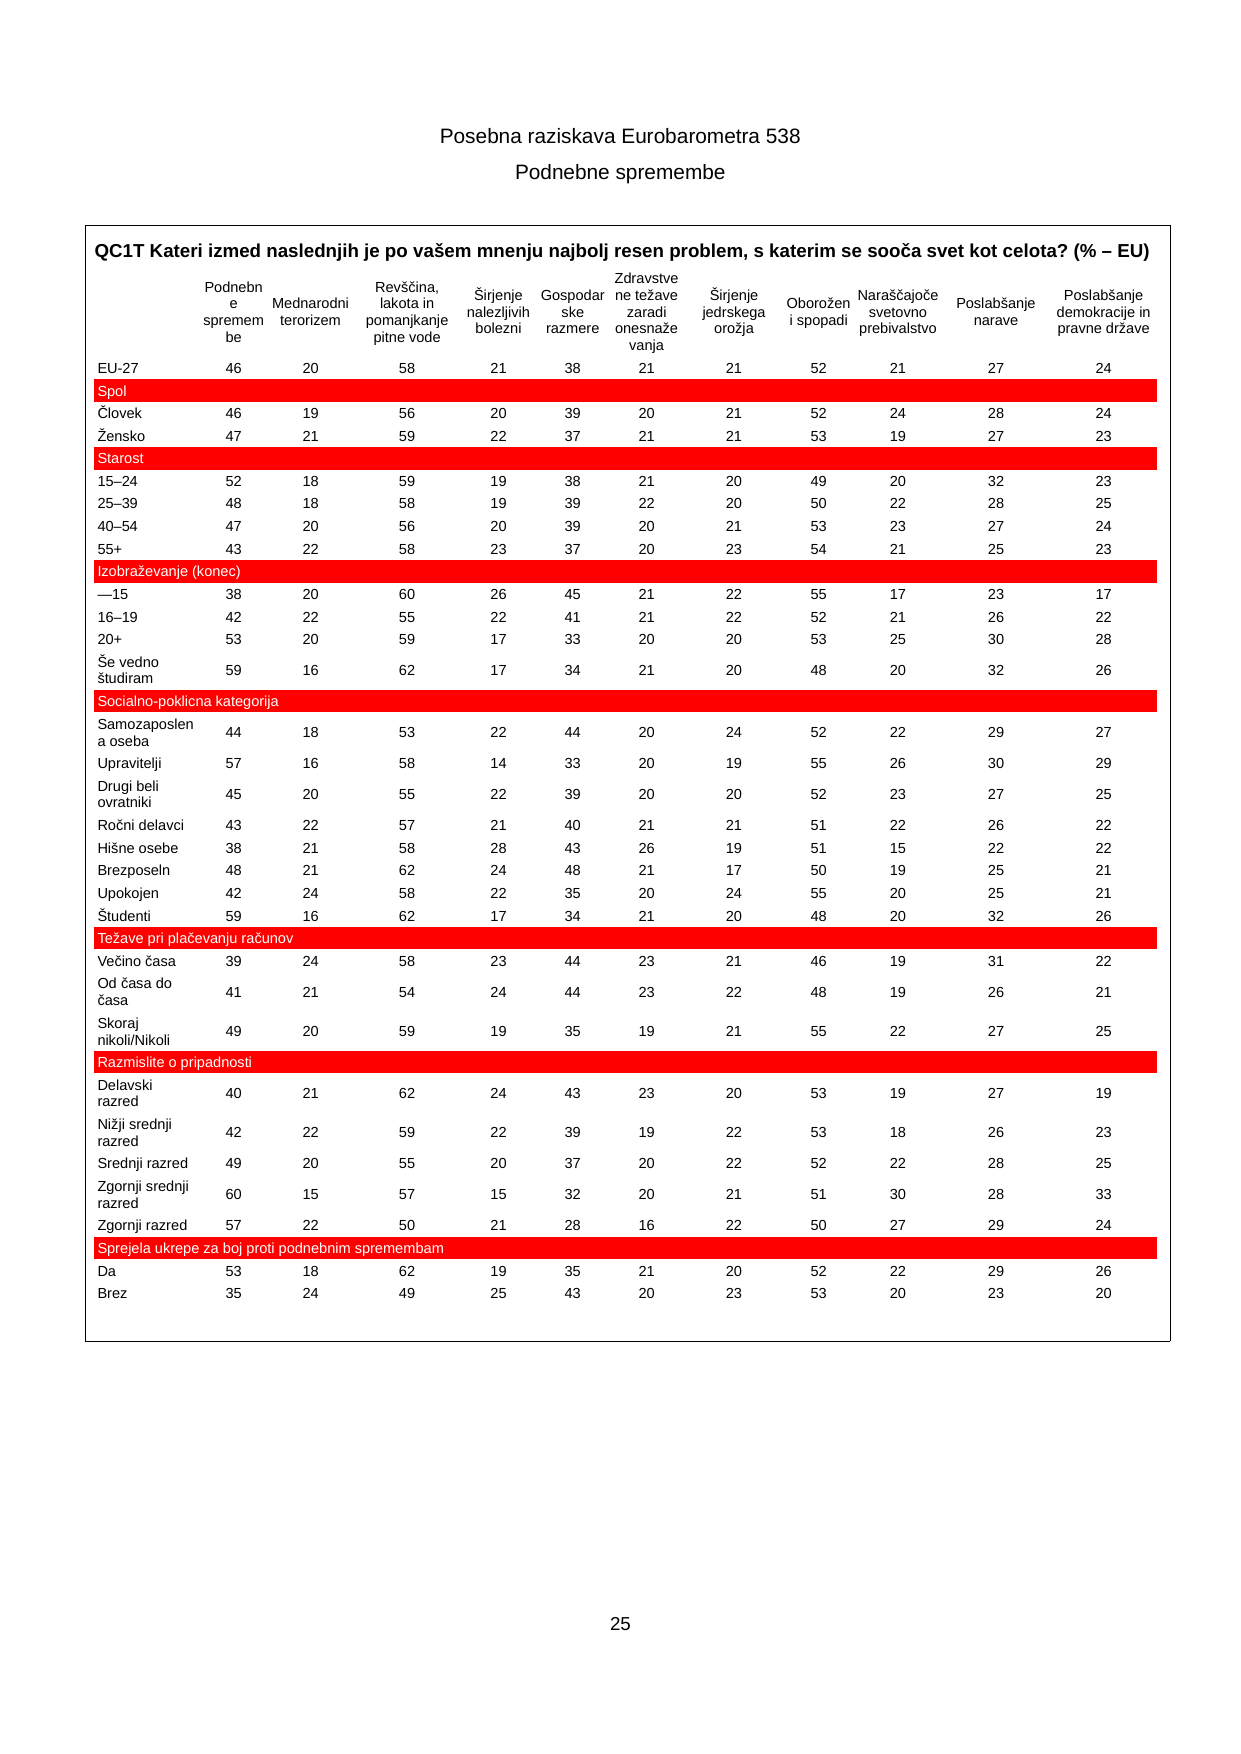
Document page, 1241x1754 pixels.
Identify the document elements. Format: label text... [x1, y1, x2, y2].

table_cell 22 [942, 836, 1049, 859]
table_cell 20 [460, 1152, 537, 1175]
table_cell 27 [942, 1074, 1049, 1113]
table_cell 26 [1050, 1259, 1157, 1282]
table_cell 19 [1050, 1074, 1157, 1113]
table_cell 21 [460, 814, 537, 836]
table_cell 22 [460, 425, 537, 447]
table_cell 20 [267, 515, 354, 537]
table_cell 20 [854, 470, 942, 492]
table_cell 35 [537, 1011, 608, 1051]
table_cell Skoraj nikoli/Nikoli [94, 1011, 200, 1051]
table_cell 48 [200, 492, 267, 515]
table_cell 59 [200, 904, 267, 927]
table_cell Da [94, 1259, 200, 1282]
table_cell 52 [783, 1259, 853, 1282]
table_cell 24 [1050, 1214, 1157, 1237]
table_cell 21 [609, 651, 684, 690]
table_cell 53 [200, 628, 267, 651]
table_cell 20 [267, 357, 354, 379]
table_cell 48 [783, 972, 853, 1011]
table_cell 48 [783, 651, 853, 690]
table_cell Razmislite o pripadnosti [94, 1051, 1157, 1073]
table_cell 19 [854, 859, 942, 882]
table_cell 40 [537, 814, 608, 836]
table_cell Težave pri plačevanju računov [94, 927, 1157, 949]
table_cell 32 [942, 470, 1049, 492]
table_cell 49 [354, 1282, 460, 1304]
table_cell 16 [267, 752, 354, 774]
table_cell 34 [537, 651, 608, 690]
table_cell 28 [537, 1214, 608, 1237]
table_cell 29 [942, 1214, 1049, 1237]
table_cell 52 [783, 1152, 853, 1175]
table_cell Brez [94, 1282, 200, 1304]
table_cell 42 [200, 882, 267, 904]
table_cell 26 [460, 583, 537, 605]
table_cell 17 [460, 904, 537, 927]
table_cell 25–39 [94, 492, 200, 515]
table_cell 21 [609, 357, 684, 379]
table_cell 31 [942, 950, 1049, 972]
table_cell 29 [942, 713, 1049, 752]
table_cell EU-27 [94, 357, 200, 379]
table_cell 21 [460, 1214, 537, 1237]
table_cell 21 [609, 583, 684, 605]
table_cell 16 [267, 904, 354, 927]
table_cell 22 [267, 605, 354, 628]
table_cell 54 [354, 972, 460, 1011]
table_cell 25 [1050, 1011, 1157, 1051]
table_cell 28 [460, 836, 537, 859]
table_cell 39 [537, 492, 608, 515]
table_cell 23 [684, 538, 783, 560]
table_cell 24 [854, 402, 942, 424]
table_cell 26 [942, 814, 1049, 836]
table_cell 19 [684, 752, 783, 774]
table_cell 21 [609, 904, 684, 927]
table_cell 58 [354, 492, 460, 515]
table_cell 62 [354, 859, 460, 882]
table_cell 22 [684, 583, 783, 605]
table_cell 24 [1050, 357, 1157, 379]
table_cell 22 [684, 1214, 783, 1237]
table_cell Spol [94, 379, 1157, 402]
table_cell 39 [537, 1113, 608, 1152]
table_cell 21 [609, 1259, 684, 1282]
table_cell 50 [783, 1214, 853, 1237]
table_cell 53 [783, 1282, 853, 1304]
table_cell 58 [354, 752, 460, 774]
table_cell Samozaposlena oseba [94, 713, 200, 752]
table_cell 24 [684, 882, 783, 904]
table_cell 21 [267, 836, 354, 859]
table_cell 52 [783, 605, 853, 628]
table_cell 21 [684, 814, 783, 836]
table_cell 35 [200, 1282, 267, 1304]
table_cell 25 [460, 1282, 537, 1304]
table_cell 28 [942, 1152, 1049, 1175]
table_cell 38 [200, 583, 267, 605]
table_cell 53 [783, 1074, 853, 1113]
table_cell 19 [267, 402, 354, 424]
table_cell 52 [783, 775, 853, 814]
table_cell 24 [460, 972, 537, 1011]
table_cell 22 [1050, 605, 1157, 628]
table_cell 20 [267, 1011, 354, 1051]
table_cell 26 [609, 836, 684, 859]
table_cell 55 [783, 882, 853, 904]
table_cell 21 [684, 402, 783, 424]
table_cell 43 [537, 1282, 608, 1304]
table_cell 19 [460, 492, 537, 515]
table_cell 30 [942, 628, 1049, 651]
table_header Gospodarske razmere [537, 267, 608, 357]
table_cell 23 [1050, 538, 1157, 560]
table_cell Sprejela ukrepe za boj proti podnebnim spremembam [94, 1237, 1157, 1259]
table_cell 22 [460, 1113, 537, 1152]
table_cell 21 [854, 605, 942, 628]
table_cell 45 [200, 775, 267, 814]
table_cell 19 [854, 972, 942, 1011]
table_header Mednarodni terorizem [267, 267, 354, 357]
table_cell 21 [460, 357, 537, 379]
table_cell 20 [609, 402, 684, 424]
table_cell 20 [684, 628, 783, 651]
table_cell 21 [267, 972, 354, 1011]
table_cell 15 [267, 1175, 354, 1214]
table_cell 24 [267, 1282, 354, 1304]
table_cell 49 [200, 1011, 267, 1051]
table_cell 19 [854, 1074, 942, 1113]
table_cell 22 [684, 972, 783, 1011]
table_cell 37 [537, 538, 608, 560]
table_cell 57 [200, 1214, 267, 1237]
table_cell 33 [1050, 1175, 1157, 1214]
table_cell Hišne osebe [94, 836, 200, 859]
table_cell 20 [854, 1282, 942, 1304]
table_cell 37 [537, 425, 608, 447]
table_cell 18 [267, 713, 354, 752]
table_cell 59 [354, 425, 460, 447]
table_cell 20 [684, 492, 783, 515]
table_cell 50 [783, 859, 853, 882]
table_cell 20 [609, 1152, 684, 1175]
table_cell 23 [942, 1282, 1049, 1304]
table_cell Upokojen [94, 882, 200, 904]
table_cell 20 [684, 1074, 783, 1113]
table_cell 33 [537, 628, 608, 651]
table_header Revščina, lakota in pomanjkanje pitne vode [354, 267, 460, 357]
table_cell Izobraževanje (konec) [94, 560, 1157, 583]
table_cell 51 [783, 1175, 853, 1214]
table_cell 22 [854, 1011, 942, 1051]
table_cell 20 [267, 583, 354, 605]
table_cell 32 [942, 904, 1049, 927]
table_cell 46 [200, 402, 267, 424]
table_cell 60 [354, 583, 460, 605]
table_cell 24 [267, 950, 354, 972]
table_cell 20 [609, 1175, 684, 1214]
table_cell 58 [354, 882, 460, 904]
table_cell 19 [684, 836, 783, 859]
table_cell 52 [783, 357, 853, 379]
table_cell 38 [537, 357, 608, 379]
table_cell 29 [1050, 752, 1157, 774]
table_cell Študenti [94, 904, 200, 927]
table_cell 50 [354, 1214, 460, 1237]
table_cell 53 [783, 425, 853, 447]
table_header [94, 267, 200, 357]
table_cell 35 [537, 1259, 608, 1282]
table_cell 20+ [94, 628, 200, 651]
table_header Poslabšanje narave [942, 267, 1049, 357]
table_cell 62 [354, 1074, 460, 1113]
table_cell 59 [200, 651, 267, 690]
table_cell 20 [267, 1152, 354, 1175]
table_cell 26 [1050, 651, 1157, 690]
table_header Poslabšanje demokracije in pravne države [1050, 267, 1157, 357]
text QC1T Kateri izmed naslednjih je po vašem mnenju najbolj resen problem, s katerim se sooča svet kot celota? (% – EU) [94, 239, 1161, 261]
table_cell 25 [942, 882, 1049, 904]
table_cell Človek [94, 402, 200, 424]
table_cell 58 [354, 836, 460, 859]
table_cell 22 [854, 814, 942, 836]
table_cell 23 [609, 950, 684, 972]
table_cell 48 [537, 859, 608, 882]
table_cell 22 [460, 605, 537, 628]
table_cell 20 [609, 775, 684, 814]
table_cell 20 [267, 628, 354, 651]
table_cell 21 [684, 425, 783, 447]
table_cell 40–54 [94, 515, 200, 537]
table_cell 21 [1050, 882, 1157, 904]
table_cell 55 [783, 752, 853, 774]
table_cell 55+ [94, 538, 200, 560]
table_cell 23 [942, 583, 1049, 605]
table_cell 20 [609, 628, 684, 651]
table_cell 19 [609, 1113, 684, 1152]
table_cell 20 [609, 882, 684, 904]
table_header Širjenje nalezljivih bolezni [460, 267, 537, 357]
table_cell 44 [537, 713, 608, 752]
table_cell 17 [854, 583, 942, 605]
table_cell 20 [1050, 1282, 1157, 1304]
table_cell 20 [684, 775, 783, 814]
table_cell 19 [609, 1011, 684, 1051]
table_cell 53 [354, 713, 460, 752]
table_cell 20 [460, 515, 537, 537]
table_cell 16 [609, 1214, 684, 1237]
table_cell 24 [1050, 515, 1157, 537]
table_cell 26 [942, 1113, 1049, 1152]
table_cell 56 [354, 402, 460, 424]
table_cell 23 [460, 538, 537, 560]
table_cell 21 [609, 470, 684, 492]
table_cell 56 [354, 515, 460, 537]
table_cell Še vedno študiram [94, 651, 200, 690]
table_cell 19 [460, 1259, 537, 1282]
table_cell 25 [1050, 775, 1157, 814]
table_cell 55 [783, 583, 853, 605]
table_cell 22 [1050, 814, 1157, 836]
table_cell Zgornji srednji razred [94, 1175, 200, 1214]
table_cell 27 [942, 357, 1049, 379]
table_cell 26 [1050, 904, 1157, 927]
table_cell 16–19 [94, 605, 200, 628]
table_cell 22 [1050, 950, 1157, 972]
table_cell 39 [537, 515, 608, 537]
table_cell 22 [267, 538, 354, 560]
table_cell 22 [684, 605, 783, 628]
table_cell 43 [200, 538, 267, 560]
table_cell 48 [783, 904, 853, 927]
table_cell 49 [200, 1152, 267, 1175]
table_cell 20 [684, 651, 783, 690]
table_cell 50 [783, 492, 853, 515]
table_cell 52 [783, 713, 853, 752]
table_cell 27 [942, 515, 1049, 537]
table_cell 39 [537, 402, 608, 424]
table_cell 20 [609, 752, 684, 774]
table_cell 62 [354, 904, 460, 927]
table_cell 53 [783, 515, 853, 537]
table_cell 20 [684, 470, 783, 492]
table_cell 22 [460, 713, 537, 752]
table_cell 21 [267, 425, 354, 447]
table_cell 22 [684, 1152, 783, 1175]
table_cell 28 [942, 402, 1049, 424]
table_cell 37 [537, 1152, 608, 1175]
table_cell 22 [854, 1259, 942, 1282]
table_header Naraščajoče svetovno prebivalstvo [854, 267, 942, 357]
table_cell 21 [854, 357, 942, 379]
table_cell 25 [1050, 492, 1157, 515]
table_cell 26 [942, 972, 1049, 1011]
table_cell 43 [200, 814, 267, 836]
table_header Širjenje jedrskega orožja [684, 267, 783, 357]
table_cell 23 [1050, 425, 1157, 447]
table_cell 18 [267, 470, 354, 492]
table_cell —15 [94, 583, 200, 605]
table_cell 19 [854, 425, 942, 447]
table_cell 21 [684, 1175, 783, 1214]
table_cell 16 [267, 651, 354, 690]
table_cell 39 [200, 950, 267, 972]
table_cell 23 [609, 1074, 684, 1113]
table_cell 51 [783, 836, 853, 859]
table_cell Socialno-poklicna kategorija [94, 690, 1157, 712]
table_cell 27 [1050, 713, 1157, 752]
table_cell 30 [942, 752, 1049, 774]
table_cell 25 [942, 859, 1049, 882]
table_cell 53 [783, 1113, 853, 1152]
table_cell 23 [854, 775, 942, 814]
table_cell 33 [537, 752, 608, 774]
table_cell 24 [267, 882, 354, 904]
table_cell 32 [942, 651, 1049, 690]
table_cell 46 [200, 357, 267, 379]
table_cell 27 [854, 1214, 942, 1237]
table_cell 59 [354, 1113, 460, 1152]
table_cell Srednji razred [94, 1152, 200, 1175]
table_cell 43 [537, 1074, 608, 1113]
table_cell Ročni delavci [94, 814, 200, 836]
table_cell 27 [942, 425, 1049, 447]
table_cell 21 [1050, 972, 1157, 1011]
table_cell 26 [854, 752, 942, 774]
table_cell 18 [854, 1113, 942, 1152]
table_cell 24 [460, 1074, 537, 1113]
table_cell 42 [200, 605, 267, 628]
table_cell Delavski razred [94, 1074, 200, 1113]
table_cell 47 [200, 425, 267, 447]
table_cell 23 [684, 1282, 783, 1304]
table_cell 21 [684, 1011, 783, 1051]
table_cell 25 [854, 628, 942, 651]
table_cell Drugi beli ovratniki [94, 775, 200, 814]
table_cell 51 [783, 814, 853, 836]
table_cell 58 [354, 950, 460, 972]
table_cell 15 [460, 1175, 537, 1214]
table_cell 53 [200, 1259, 267, 1282]
table_cell 54 [783, 538, 853, 560]
table_cell 18 [267, 492, 354, 515]
table_cell 17 [460, 628, 537, 651]
table_cell 21 [684, 357, 783, 379]
table_cell 28 [942, 492, 1049, 515]
table_cell 21 [609, 605, 684, 628]
table_cell 20 [267, 775, 354, 814]
table_cell 57 [200, 752, 267, 774]
table_cell 62 [354, 651, 460, 690]
table_cell Starost [94, 447, 1157, 470]
table_cell 59 [354, 628, 460, 651]
table_cell 22 [854, 1152, 942, 1175]
table_cell 45 [537, 583, 608, 605]
table_cell 55 [783, 1011, 853, 1051]
table_cell 28 [942, 1175, 1049, 1214]
table_cell 21 [267, 859, 354, 882]
table_cell 21 [1050, 859, 1157, 882]
table_cell 21 [854, 538, 942, 560]
table_cell 44 [200, 713, 267, 752]
table_cell 21 [609, 425, 684, 447]
table_cell 23 [1050, 470, 1157, 492]
table_cell 20 [609, 538, 684, 560]
table_cell 22 [460, 882, 537, 904]
table_cell 20 [854, 882, 942, 904]
table_cell 22 [854, 713, 942, 752]
table_cell 22 [684, 1113, 783, 1152]
table_cell 48 [200, 859, 267, 882]
table_cell 57 [354, 814, 460, 836]
table_cell 58 [354, 357, 460, 379]
table_cell 26 [942, 605, 1049, 628]
table_cell 27 [942, 1011, 1049, 1051]
table_cell 46 [783, 950, 853, 972]
table_cell 59 [354, 470, 460, 492]
table_cell 60 [200, 1175, 267, 1214]
table_cell 21 [684, 950, 783, 972]
table_cell 22 [267, 1113, 354, 1152]
table_cell 47 [200, 515, 267, 537]
table_cell 20 [854, 651, 942, 690]
table_cell 23 [854, 515, 942, 537]
table_cell Nižji srednji razred [94, 1113, 200, 1152]
table_cell 20 [609, 713, 684, 752]
table_cell 20 [460, 402, 537, 424]
table_cell 55 [354, 1152, 460, 1175]
table_cell 23 [1050, 1113, 1157, 1152]
table_cell 24 [684, 713, 783, 752]
table_cell Upravitelji [94, 752, 200, 774]
table_cell 58 [354, 538, 460, 560]
table_cell 41 [537, 605, 608, 628]
table_cell 52 [200, 470, 267, 492]
table_cell 15 [854, 836, 942, 859]
table_cell 52 [783, 402, 853, 424]
table_header Podnebne spremembe [200, 267, 267, 357]
table_cell 22 [609, 492, 684, 515]
table_cell 53 [783, 628, 853, 651]
table_cell 18 [267, 1259, 354, 1282]
table_cell 22 [1050, 836, 1157, 859]
table_cell 55 [354, 775, 460, 814]
table_cell 22 [267, 814, 354, 836]
table_cell 20 [854, 904, 942, 927]
table_cell 34 [537, 904, 608, 927]
table_cell 42 [200, 1113, 267, 1152]
table_cell Večino časa [94, 950, 200, 972]
table_cell 17 [684, 859, 783, 882]
table_cell 44 [537, 950, 608, 972]
table_cell 41 [200, 972, 267, 1011]
table_cell 27 [942, 775, 1049, 814]
table_cell 20 [609, 1282, 684, 1304]
table_cell 40 [200, 1074, 267, 1113]
table_cell 22 [267, 1214, 354, 1237]
table_cell 25 [1050, 1152, 1157, 1175]
table_cell 20 [609, 515, 684, 537]
table_cell Zgornji razred [94, 1214, 200, 1237]
table_cell 57 [354, 1175, 460, 1214]
table_cell 49 [783, 470, 853, 492]
table_cell 17 [460, 651, 537, 690]
table_cell 55 [354, 605, 460, 628]
table_cell 44 [537, 972, 608, 1011]
table_cell 21 [684, 515, 783, 537]
table_cell 15–24 [94, 470, 200, 492]
table_cell 14 [460, 752, 537, 774]
table_cell 23 [460, 950, 537, 972]
table_cell 19 [854, 950, 942, 972]
table_cell 38 [537, 470, 608, 492]
table_cell 24 [460, 859, 537, 882]
table_cell 35 [537, 882, 608, 904]
table_cell 21 [609, 814, 684, 836]
table_cell Brezposeln [94, 859, 200, 882]
table_cell 28 [1050, 628, 1157, 651]
table_cell 59 [354, 1011, 460, 1051]
table_cell 30 [854, 1175, 942, 1214]
table_cell 29 [942, 1259, 1049, 1282]
table_cell 62 [354, 1259, 460, 1282]
table_cell 32 [537, 1175, 608, 1214]
table_cell 21 [267, 1074, 354, 1113]
table_cell 24 [1050, 402, 1157, 424]
table_cell 22 [854, 492, 942, 515]
table_cell 22 [460, 775, 537, 814]
table_cell Žensko [94, 425, 200, 447]
table_cell 20 [684, 904, 783, 927]
table_header Zdravstvene težave zaradi onesnaževanja [609, 267, 684, 357]
table_cell 43 [537, 836, 608, 859]
table_header Oboroženi spopadi [783, 267, 853, 357]
table_cell 25 [942, 538, 1049, 560]
table_cell 23 [609, 972, 684, 1011]
table_cell 20 [684, 1259, 783, 1282]
table_cell 17 [1050, 583, 1157, 605]
table_cell 19 [460, 470, 537, 492]
table_cell 19 [460, 1011, 537, 1051]
table_cell 21 [609, 859, 684, 882]
table_cell Od časa do časa [94, 972, 200, 1011]
table_cell 39 [537, 775, 608, 814]
table_cell 38 [200, 836, 267, 859]
